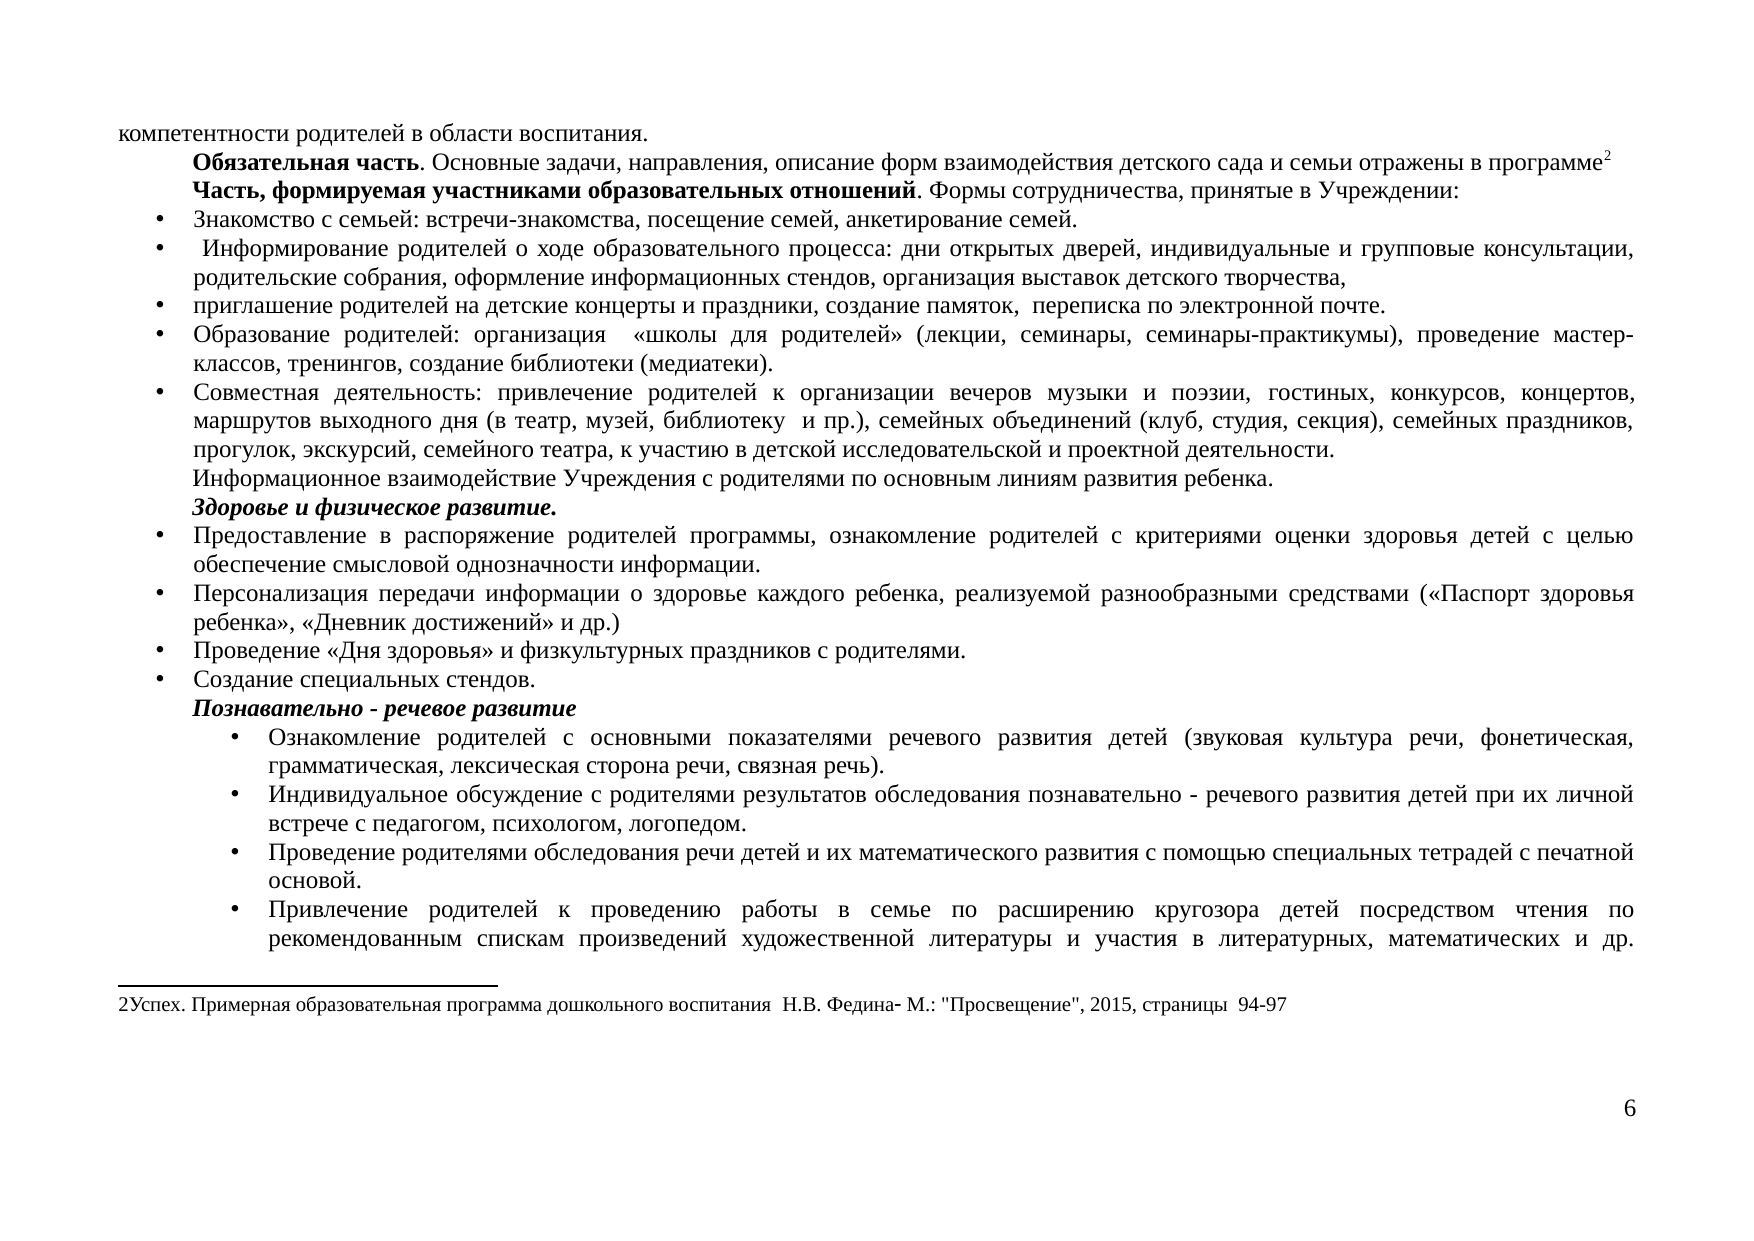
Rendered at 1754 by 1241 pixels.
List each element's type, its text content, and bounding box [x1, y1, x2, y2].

text Обязательная часть. Основные задачи, направления, описание форм взаимодействия детского сада и семьи отражены в программе [118, 147, 1636, 176]
text компетентности родителей в области воспитания. [118, 118, 1636, 147]
list Знакомство с семьей: встречи-знакомства, посещение семей, анкетирование семей. [156, 204, 1636, 233]
list Ознакомление родителей с основными показателями речевого развития детей (звуковая культура речи, фонетическая, грамматическая, лексическая сторона речи, связная речь). [231, 722, 1636, 779]
list Проведение «Дня здоровья» и физкультурных праздников с родителями. [156, 636, 1636, 664]
list Совместная деятельность: привлечение родителей к организации вечеров музыки и поэзии, гостиных, конкурсов, концертов, маршрутов выходного дня (в театр, музей, библиотеку и пр.), семейных объединений (клуб, студия, секция), семейных праздников, прогулок, экскурсий, семейного театра, к участию в детской исследовательской и проектной деятельности. [156, 377, 1636, 463]
list Персонализация передачи информации о здоровье каждого ребенка, реализуемой разнообразными средствами («Паспорт здоровья ребенка», «Дневник достижений» и др.) [156, 578, 1636, 636]
text Успех. Примерная образовательная программа дошкольного воспитания Н.В. Федина М.: "Просвещение", 2015, страницы 94-97 [118, 992, 1636, 1016]
list Информирование родителей о ходе образовательного процесса: дни открытых дверей, индивидуальные и групповые консультации, родительские собрания, оформление информационных стендов, организация выставок детского творчества, [156, 233, 1636, 291]
list Образование родителей: организация «школы для родителей» (лекции, семинары, семинары-практикумы), проведение мастер-классов, тренингов, создание библиотеки (медиатеки). [156, 319, 1636, 377]
list Привлечение родителей к проведению работы в семье по расширению кругозора детей посредством чтения по рекомендованным спискам произведений художественной литературы и участия в литературных, математических и др. [231, 894, 1636, 952]
text Познавательно - речевое развитие [118, 693, 1636, 722]
list приглашение родителей на детские концерты и праздники, создание памяток, переписка по электронной почте. [156, 291, 1636, 319]
text Часть, формируемая участниками образовательных отношений. Формы сотрудничества, принятые в Учреждении: [118, 176, 1636, 204]
list Проведение родителями обследования речи детей и их математического развития с помощью специальных тетрадей с печатной основой. [231, 837, 1636, 894]
list Создание специальных стендов. [156, 664, 1636, 693]
text Информационное взаимодействие Учреждения с родителями по основным линиям развития ребенка. [118, 463, 1636, 492]
text Здоровье и физическое развитие. [118, 492, 1636, 521]
list Индивидуальное обсуждение с родителями результатов обследования познавательно - речевого развития детей при их личной встрече с педагогом, психологом, логопедом. [231, 779, 1636, 837]
list Предоставление в распоряжение родителей программы, ознакомление родителей с критериями оценки здоровья детей с целью обеспечение смысловой однозначности информации. [156, 521, 1636, 578]
